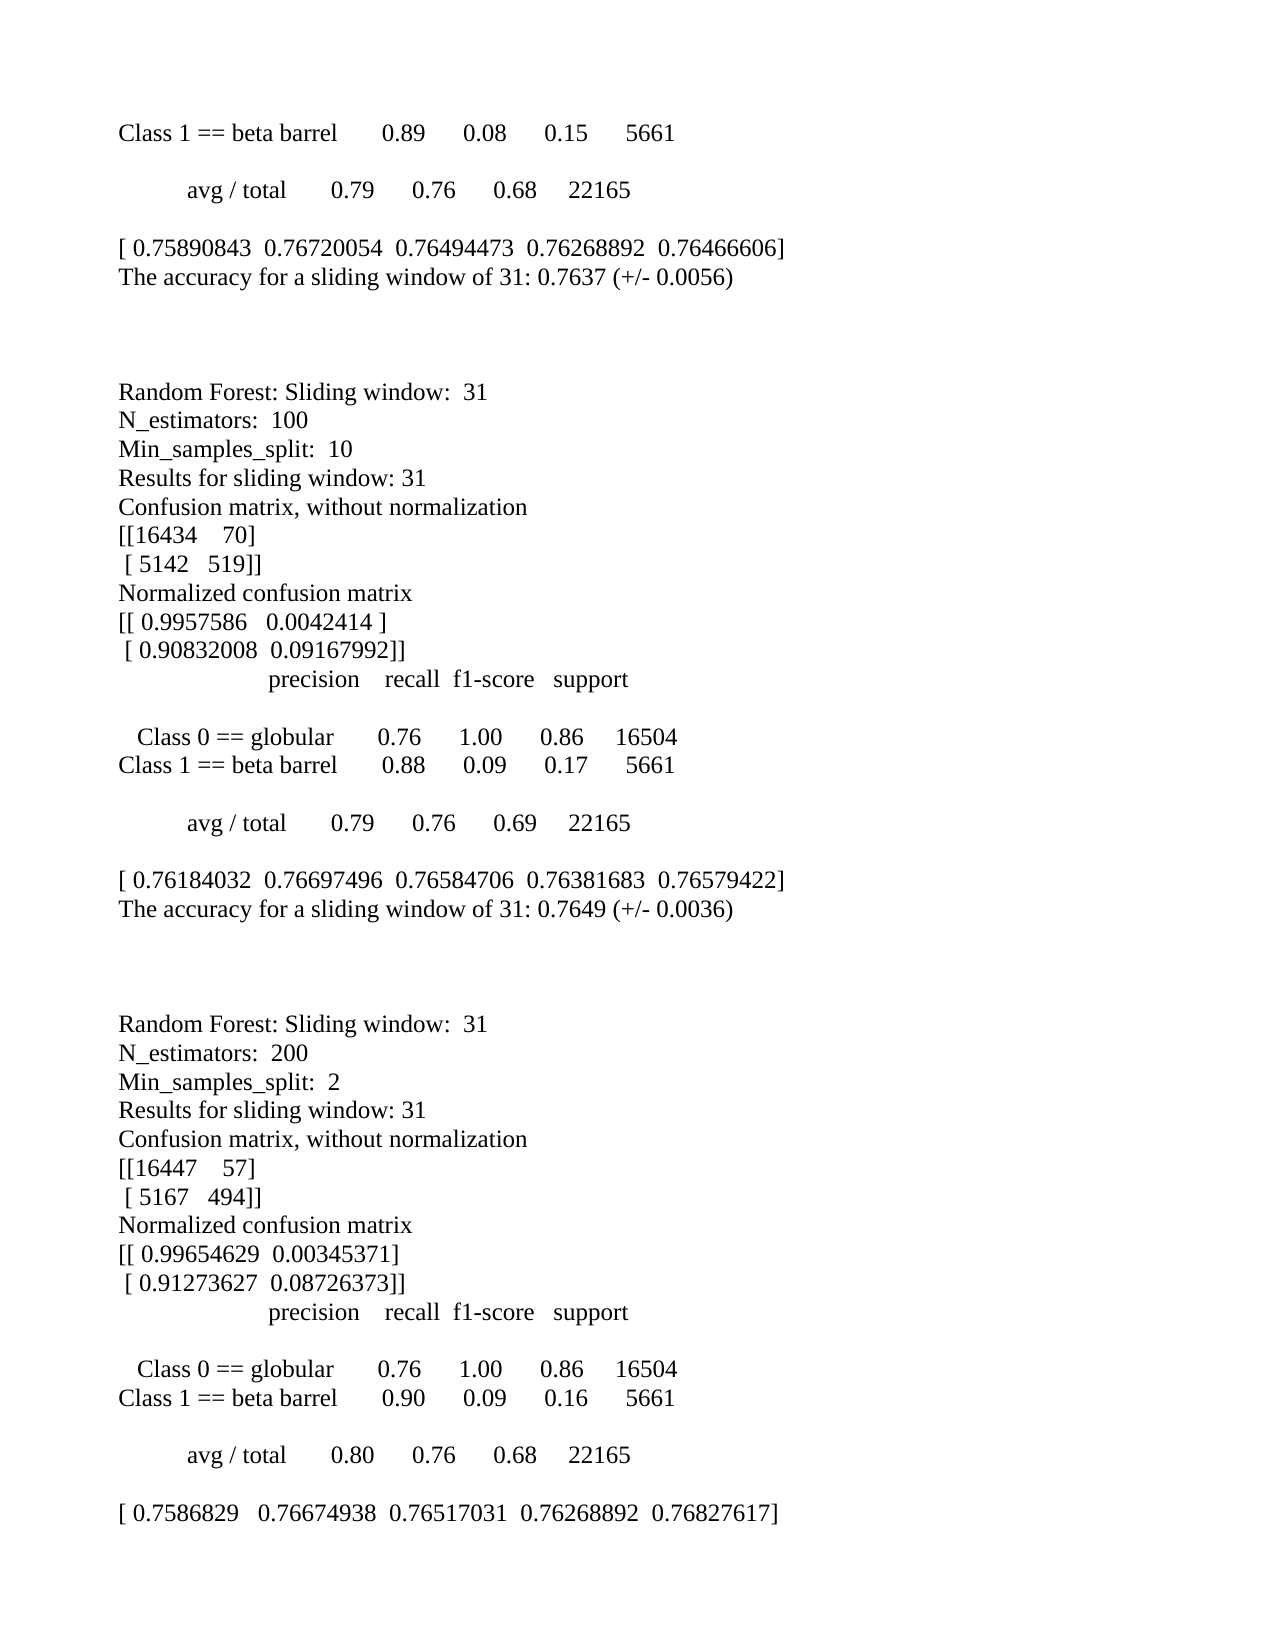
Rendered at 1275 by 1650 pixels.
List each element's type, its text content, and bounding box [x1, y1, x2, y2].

text Results for sliding window: 31 [118, 463, 1157, 492]
text [ 0.90832008 0.09167992]] [118, 636, 1157, 664]
text Random Forest: Sliding window: 31 [118, 377, 1157, 406]
text [[16447 57] [118, 1153, 1157, 1182]
text N_estimators: 100 [118, 406, 1157, 434]
text [ 0.91273627 0.08726373]] [118, 1268, 1157, 1297]
text avg / total 0.79 0.76 0.68 22165 [118, 176, 1157, 204]
text [[ 0.99654629 0.00345371] [118, 1239, 1157, 1268]
text [ 0.76184032 0.76697496 0.76584706 0.76381683 0.76579422] [118, 866, 1157, 894]
text Results for sliding window: 31 [118, 1096, 1157, 1124]
text [ 5142 519]] [118, 549, 1157, 578]
text Class 0 == globular 0.76 1.00 0.86 16504 [118, 722, 1157, 751]
text The accuracy for a sliding window of 31: 0.7649 (+/- 0.0036) [118, 894, 1157, 923]
text Min_samples_split: 10 [118, 434, 1157, 463]
text [ 0.7586829 0.76674938 0.76517031 0.76268892 0.76827617] [118, 1498, 1157, 1527]
text Class 0 == globular 0.76 1.00 0.86 16504 [118, 1354, 1157, 1383]
text [ 5167 494]] [118, 1182, 1157, 1211]
text Confusion matrix, without normalization [118, 492, 1157, 521]
text Class 1 == beta barrel 0.89 0.08 0.15 5661 [118, 118, 1157, 147]
text N_estimators: 200 [118, 1038, 1157, 1067]
text [[ 0.9957586 0.0042414 ] [118, 607, 1157, 636]
text Normalized confusion matrix [118, 578, 1157, 607]
text Random Forest: Sliding window: 31 [118, 1009, 1157, 1038]
text [ 0.75890843 0.76720054 0.76494473 0.76268892 0.76466606] [118, 233, 1157, 262]
text Class 1 == beta barrel 0.88 0.09 0.17 5661 [118, 751, 1157, 779]
text Min_samples_split: 2 [118, 1067, 1157, 1096]
text precision recall f1-score support [118, 664, 1157, 693]
text The accuracy for a sliding window of 31: 0.7637 (+/- 0.0056) [118, 262, 1157, 291]
text Confusion matrix, without normalization [118, 1124, 1157, 1153]
text Normalized confusion matrix [118, 1211, 1157, 1239]
text avg / total 0.80 0.76 0.68 22165 [118, 1441, 1157, 1469]
text avg / total 0.79 0.76 0.69 22165 [118, 808, 1157, 837]
text [[16434 70] [118, 521, 1157, 549]
text precision recall f1-score support [118, 1297, 1157, 1326]
text Class 1 == beta barrel 0.90 0.09 0.16 5661 [118, 1383, 1157, 1412]
